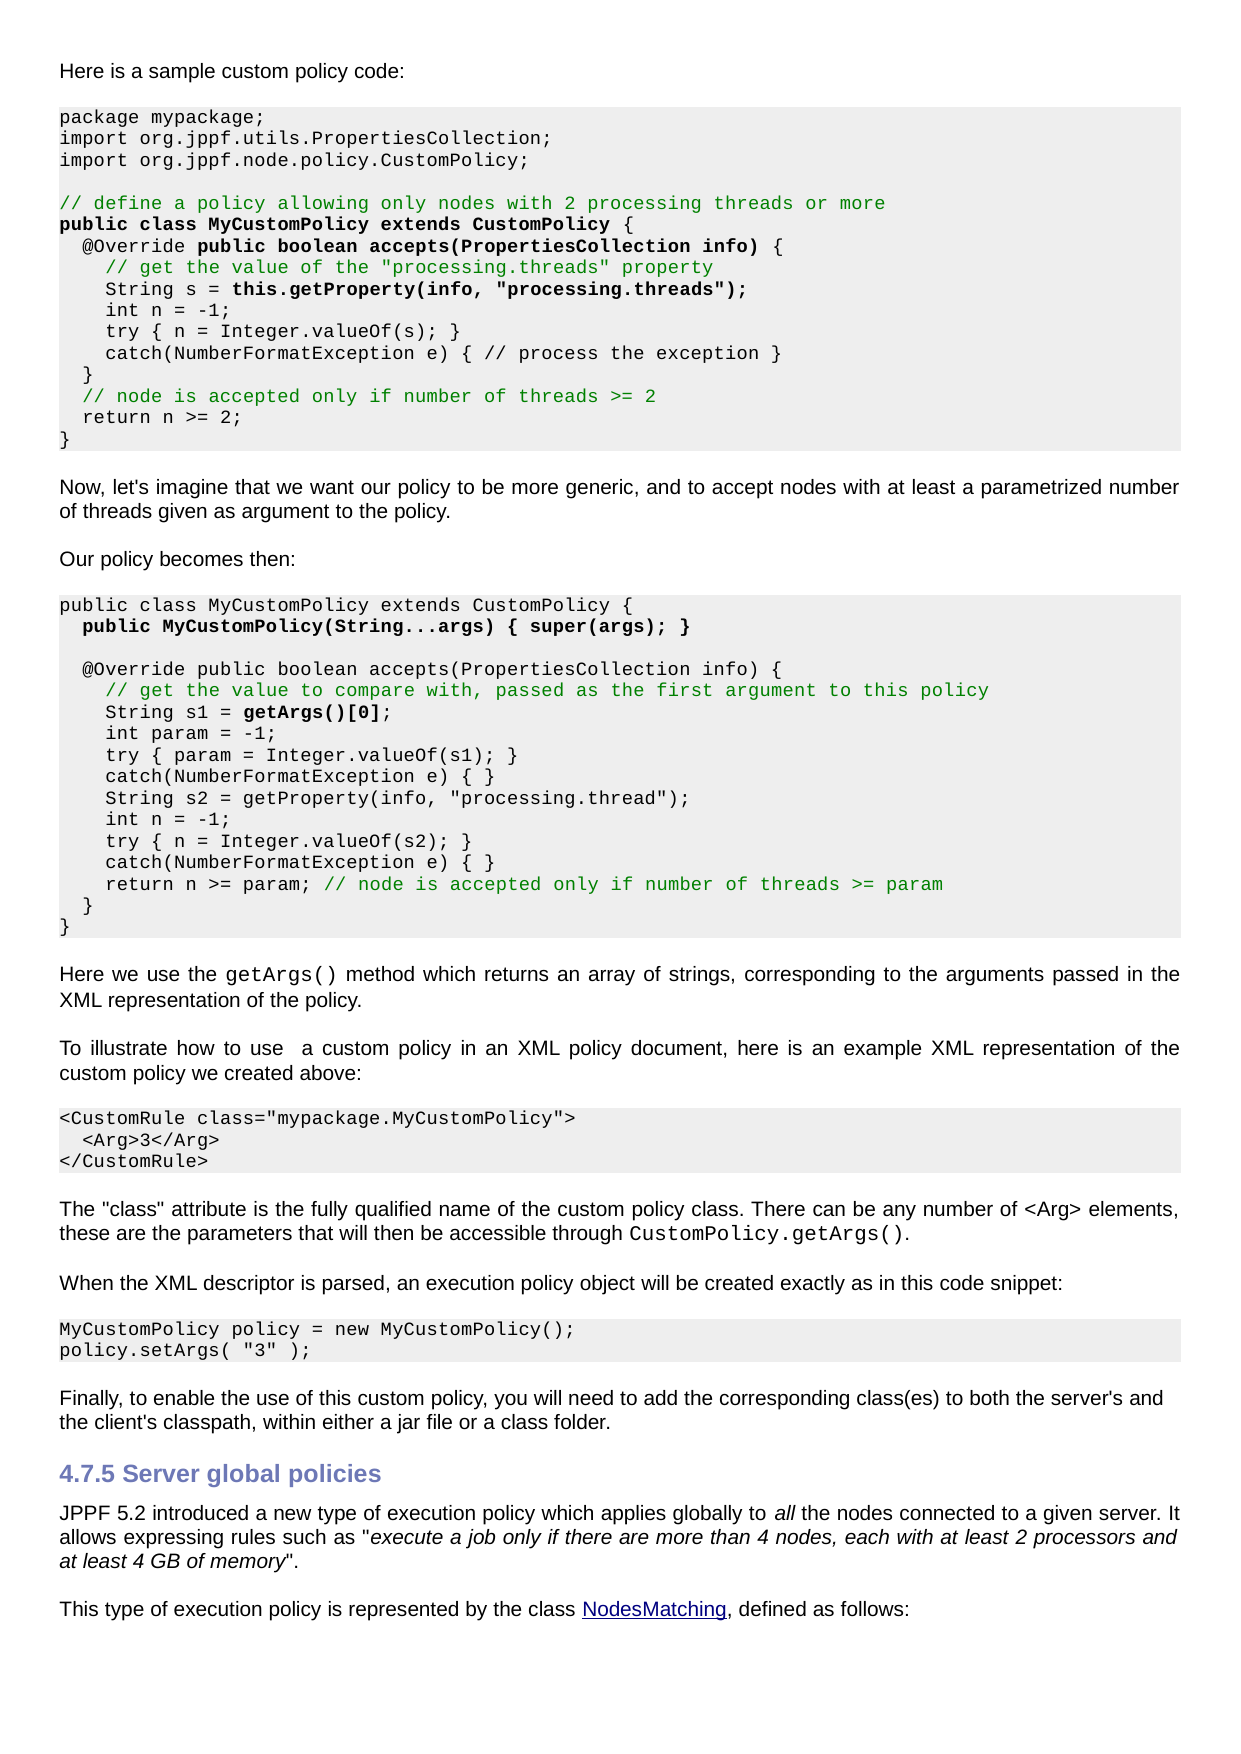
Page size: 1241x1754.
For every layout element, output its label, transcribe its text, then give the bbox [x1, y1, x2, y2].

text Finally, to enable the use of this custom policy, you will need to add the corresponding class(es) to both the server's and the client's classpath, within either a jar file or a class folder. [59, 1386, 1181, 1434]
subtitle Server global policies [59, 1459, 1181, 1488]
text <CustomRule class="mypackage.MyCustomPolicy"> [59, 1108, 1181, 1130]
text // node is accepted only if number of threads >= 2 [59, 386, 1181, 408]
text int n = -1; [59, 300, 1181, 322]
text When the XML descriptor is parsed, an execution policy object will be created exactly as in this code snippet: [59, 1271, 1181, 1295]
text import org.jppf.utils.PropertiesCollection; [59, 129, 1181, 150]
text int param = -1; [59, 724, 1181, 745]
text catch(NumberFormatException e) { } [59, 767, 1181, 788]
text Now, let's imagine that we want our policy to be more generic, and to accept nodes with at least a parametrized number of threads given as argument to the policy. [59, 474, 1181, 523]
text try { param = Integer.valueOf(s1); } [59, 745, 1181, 767]
text int n = -1; [59, 809, 1181, 831]
text MyCustomPolicy policy = new MyCustomPolicy(); [59, 1319, 1181, 1341]
text // define a policy allowing only nodes with 2 processing threads or more [59, 193, 1181, 214]
text catch(NumberFormatException e) { // process the exception } [59, 343, 1181, 365]
text @Override public boolean accepts(PropertiesCollection info) { [59, 659, 1181, 681]
text return n >= 2; [59, 408, 1181, 429]
text Here we use the getArgs() method which returns an array of strings, corresponding to the arguments passed in the XML representation of the policy. [59, 962, 1181, 1012]
text String s2 = getProperty(info, "processing.thread"); [59, 788, 1181, 809]
text Here is a sample custom policy code: [59, 59, 1181, 83]
text // get the value of the "processing.threads" property [59, 257, 1181, 279]
text } [59, 917, 1181, 938]
text public class MyCustomPolicy extends CustomPolicy { [59, 595, 1181, 616]
text public class MyCustomPolicy extends CustomPolicy { [59, 214, 1181, 236]
text @Override public boolean accepts(PropertiesCollection info) { [59, 236, 1181, 257]
text The "class" attribute is the fully qualified name of the custom policy class. There can be any number of <Arg> elements, these are the parameters that will then be accessible through CustomPolicy.getArgs(). [59, 1197, 1181, 1247]
text // get the value to compare with, passed as the first argument to this policy [59, 681, 1181, 702]
text <Arg>3</Arg> [59, 1130, 1181, 1151]
text String s1 = getArgs()[0]; [59, 702, 1181, 724]
text try { n = Integer.valueOf(s2); } [59, 831, 1181, 852]
text String s = this.getProperty(info, "processing.threads"); [59, 279, 1181, 300]
text JPPF 5.2 introduced a new type of execution policy which applies globally to all the nodes connected to a given server. It allows expressing rules such as "execute a job only if there are more than 4 nodes, each with at least 2 processors and at least 4 GB of memory". [59, 1501, 1181, 1573]
text } [59, 895, 1181, 917]
text package mypackage; [59, 107, 1181, 129]
text } [59, 365, 1181, 386]
text return n >= param; // node is accepted only if number of threads >= param [59, 874, 1181, 895]
text public MyCustomPolicy(String...args) { super(args); } [59, 616, 1181, 638]
text policy.setArgs( "3" ); [59, 1341, 1181, 1362]
text catch(NumberFormatException e) { } [59, 852, 1181, 874]
text This type of execution policy is represented by the class NodesMatching, defined as follows: [59, 1597, 1181, 1621]
text To illustrate how to use a custom policy in an XML policy document, here is an example XML representation of the custom policy we created above: [59, 1036, 1181, 1084]
text Our policy becomes then: [59, 547, 1181, 571]
text } [59, 429, 1181, 451]
text </CustomRule> [59, 1151, 1181, 1173]
text try { n = Integer.valueOf(s); } [59, 322, 1181, 343]
text import org.jppf.node.policy.CustomPolicy; [59, 150, 1181, 172]
